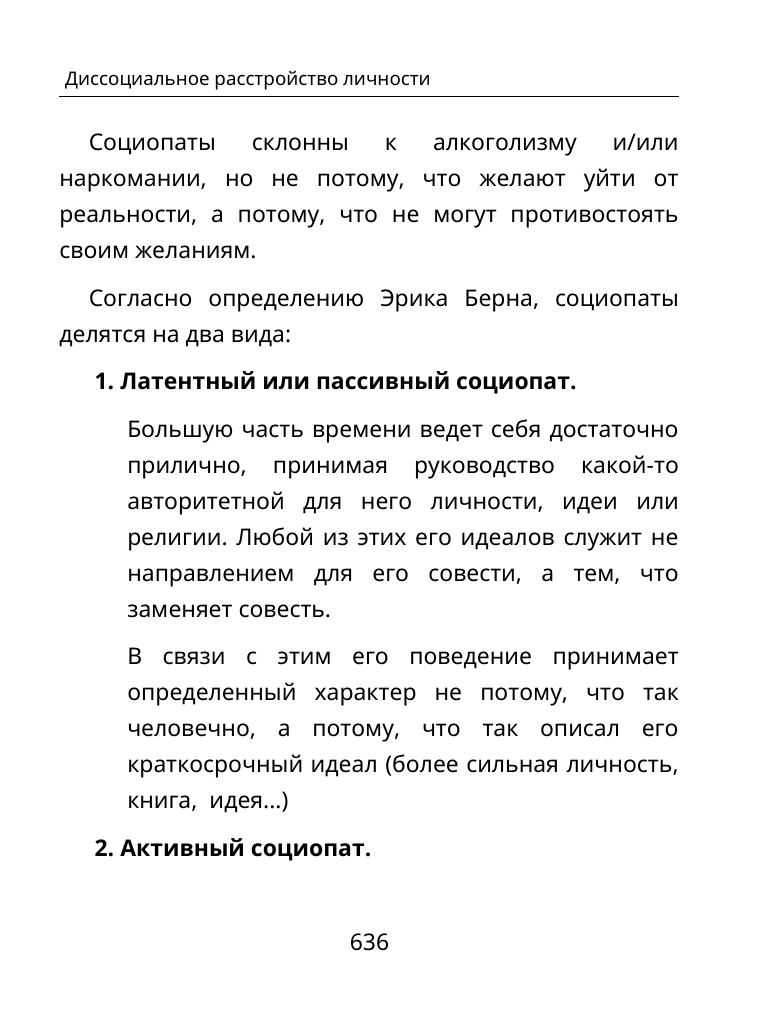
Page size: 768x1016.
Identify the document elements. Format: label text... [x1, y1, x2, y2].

list В связи с этим его поведение принимает определенный характер не потому, что так человечно, а потому, что так описал его краткосрочный идеал (более сильная личность, книга, идея...) [88, 640, 679, 815]
list Активный социопат. [88, 832, 679, 863]
text Согласно определению Эрика Берна, социопаты делятся на два вида: [59, 282, 679, 349]
list Латентный или пассивный социопат. [88, 365, 679, 396]
list Большую часть времени ведет себя достаточно прилично, принимая руководство какой-то авторитетной для него личности, идеи или религии. Любой из этих его идеалов служит не направлением для его совести, а тем, что заменяет совесть. [88, 413, 679, 624]
text Социопаты склонны к алкоголизму и/или наркомании, но не потому, что желают уйти от реальности, а потому, что не могут противостоять своим желаниям. [59, 126, 679, 265]
